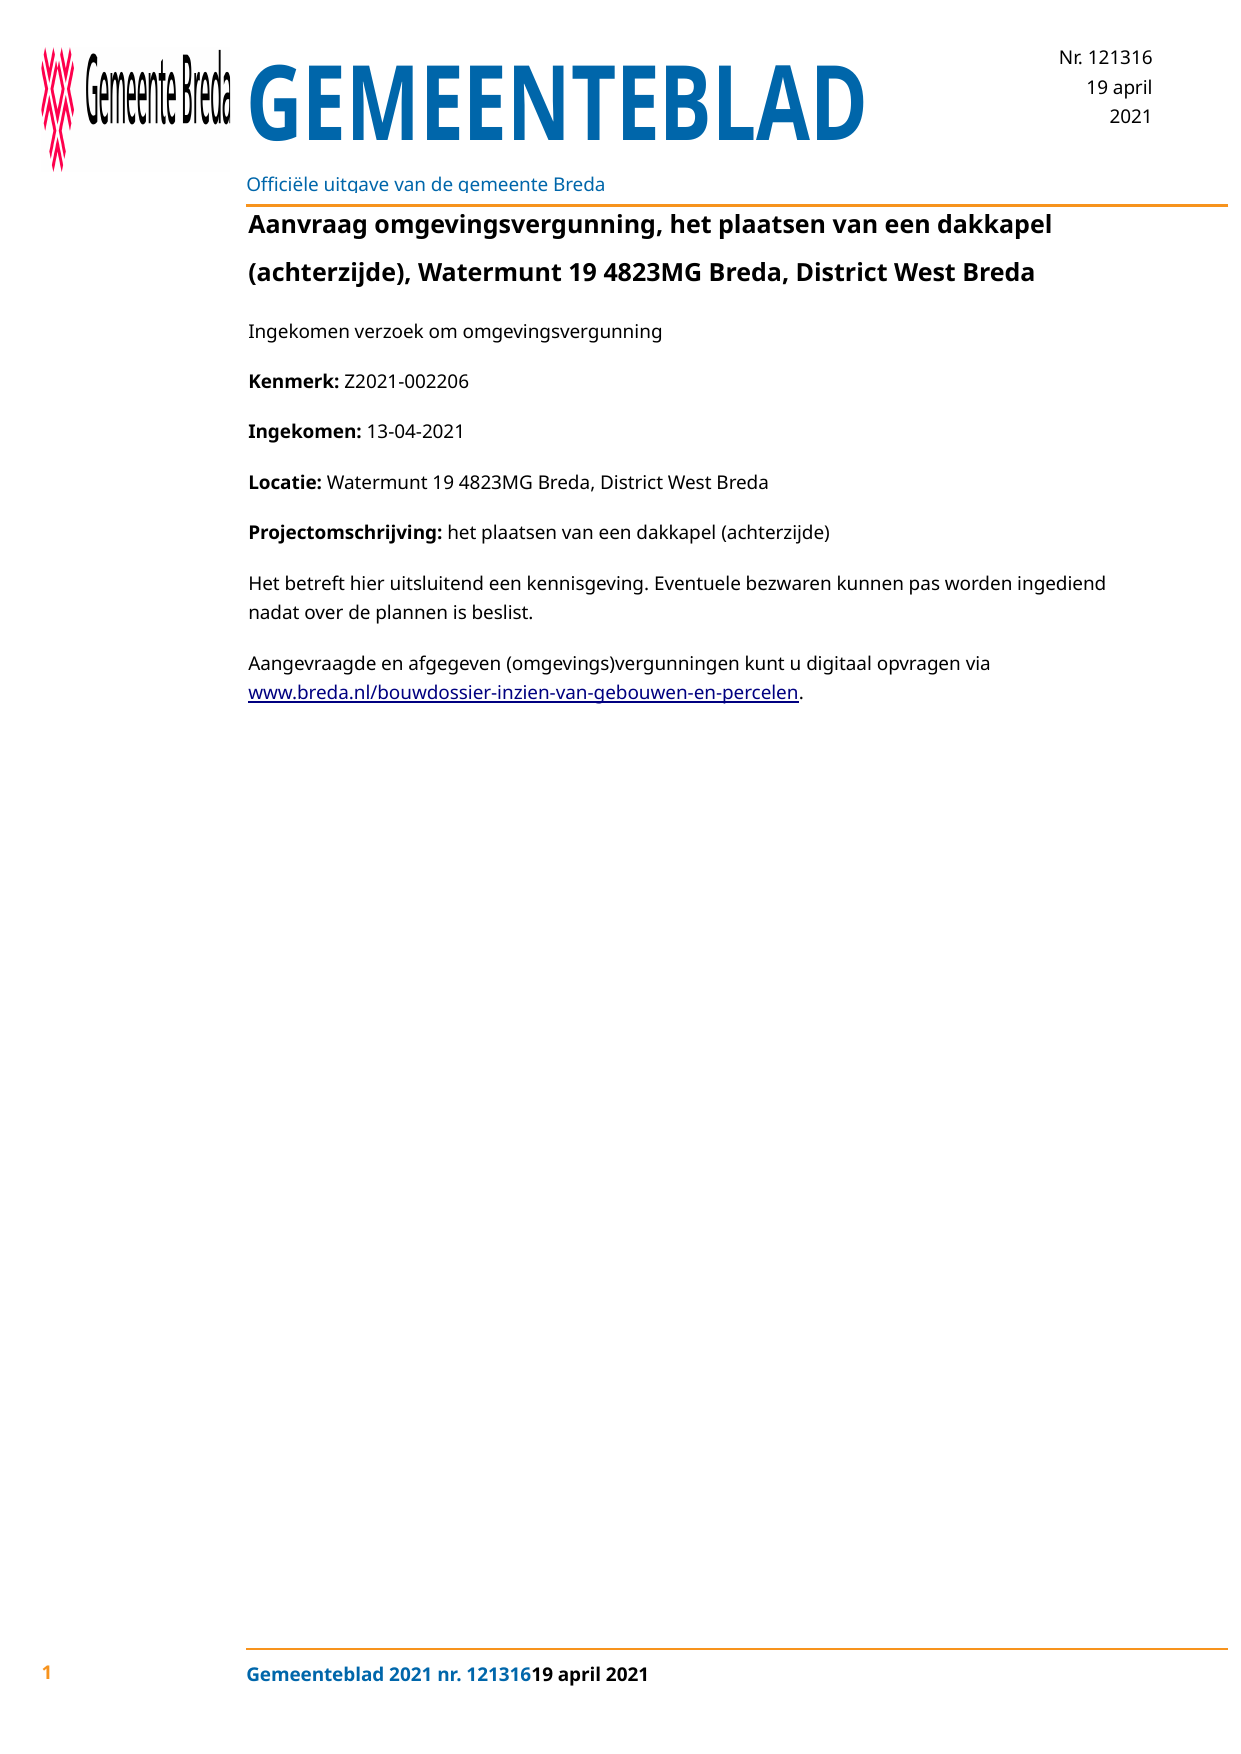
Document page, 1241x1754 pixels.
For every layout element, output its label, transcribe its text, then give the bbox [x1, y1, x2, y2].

text Het betreft hier uitsluitend een kennisgeving. Eventuele bezwaren kunnen pas worden ingediend nadat over de plannen is beslist. [248, 570, 1152, 625]
picture [41, 47, 231, 172]
text Kenmerk: Z2021-002206 [248, 368, 1152, 394]
text Ingekomen verzoek om omgevingsvergunning [248, 318, 1152, 344]
text Aanvraag omgevingsvergunning, het plaatsen van een dakkapel (achterzijde), Watermunt 19 4823MG Breda, District West Breda [248, 207, 1152, 288]
text Ingekomen: 13-04-2021 [248, 419, 1152, 444]
text Aangevraagde en afgegeven (omgevings)vergunningen kunt u digitaal opvragen via www.breda.nl/bouwdossier-inzien-van-gebouwen-en-percelen. [248, 650, 1152, 705]
text Locatie: Watermunt 19 4823MG Breda, District West Breda [248, 469, 1152, 495]
text Projectomschrijving: het plaatsen van een dakkapel (achterzijde) [248, 519, 1152, 545]
